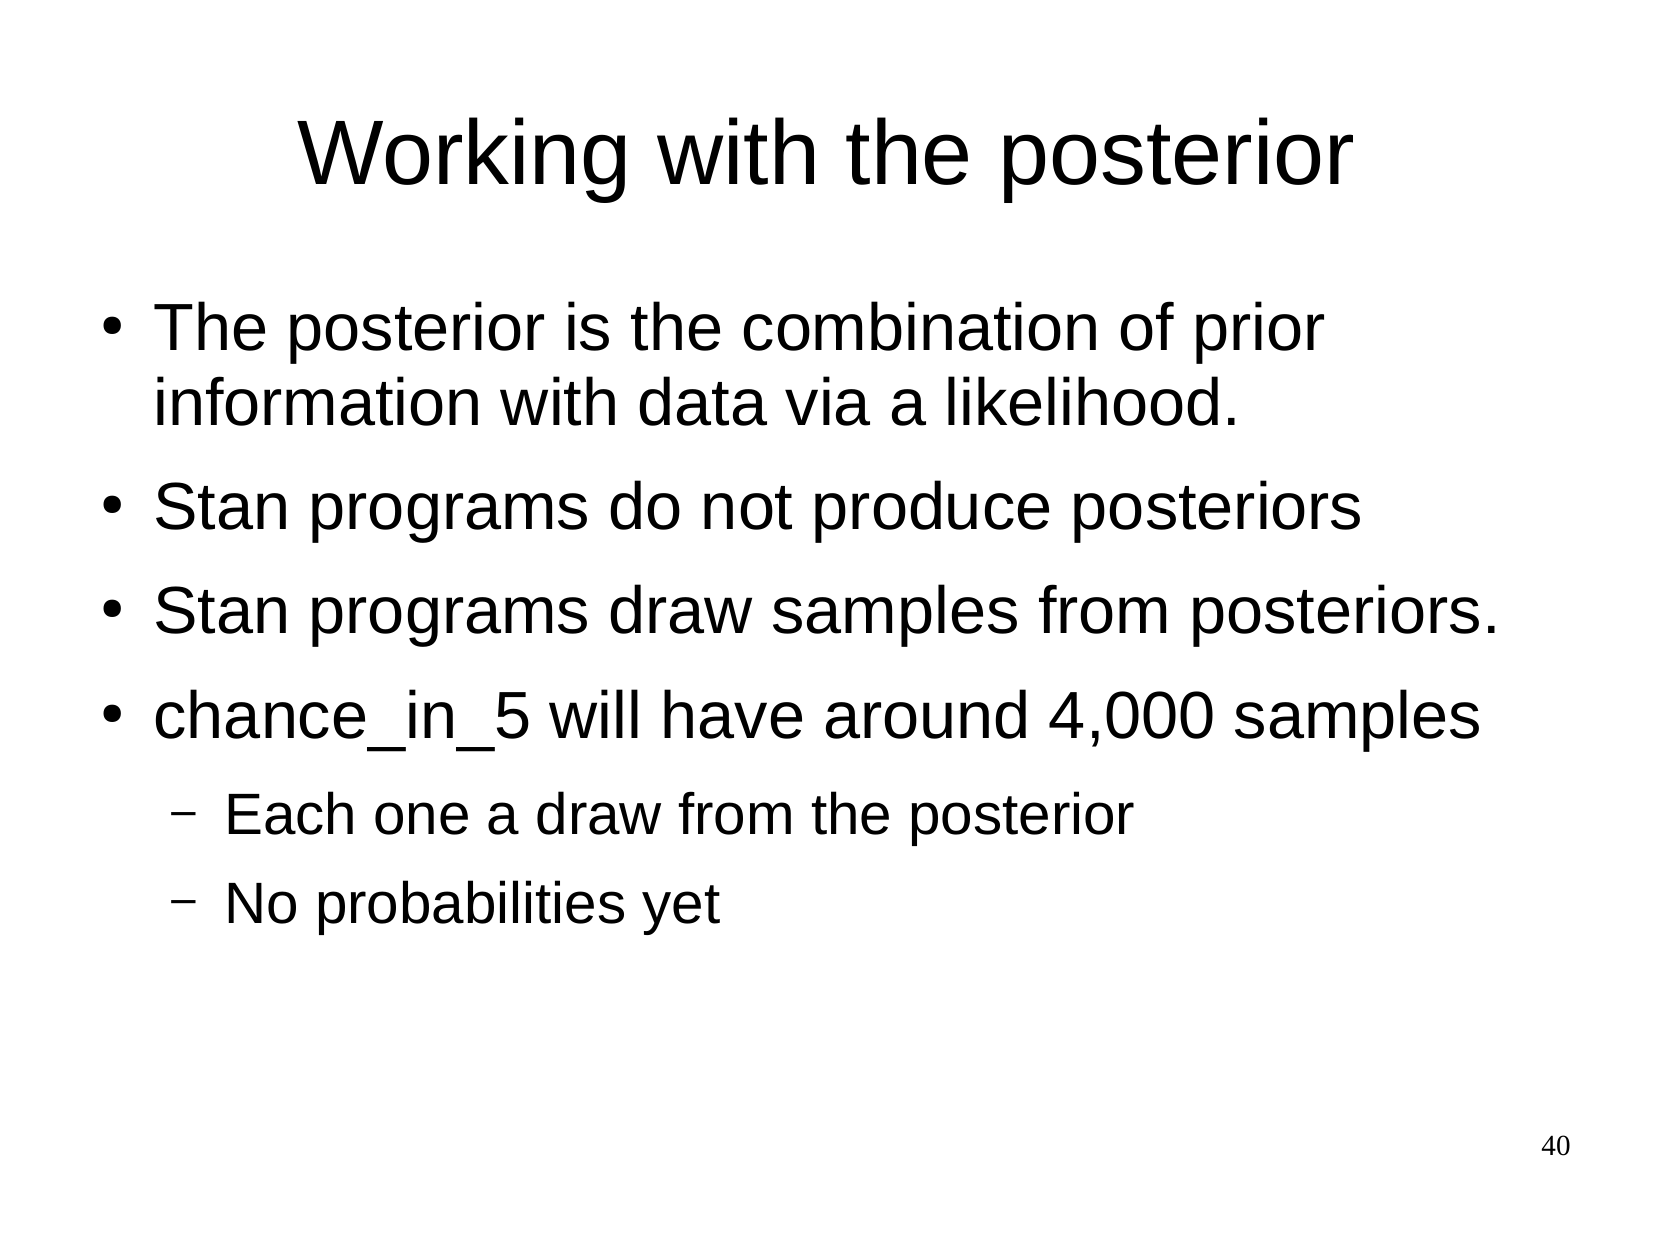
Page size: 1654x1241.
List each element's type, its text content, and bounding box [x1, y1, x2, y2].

list The posterior is the combination of prior information with data via a likelihood. Stan programs do not produce posteriors Stan programs draw samples from posteriors. chance_in_5 will have around 4,000 samples Each one a draw from the posterior No probabilities yet [82, 290, 1571, 1109]
title Working with the posterior [82, 49, 1571, 257]
